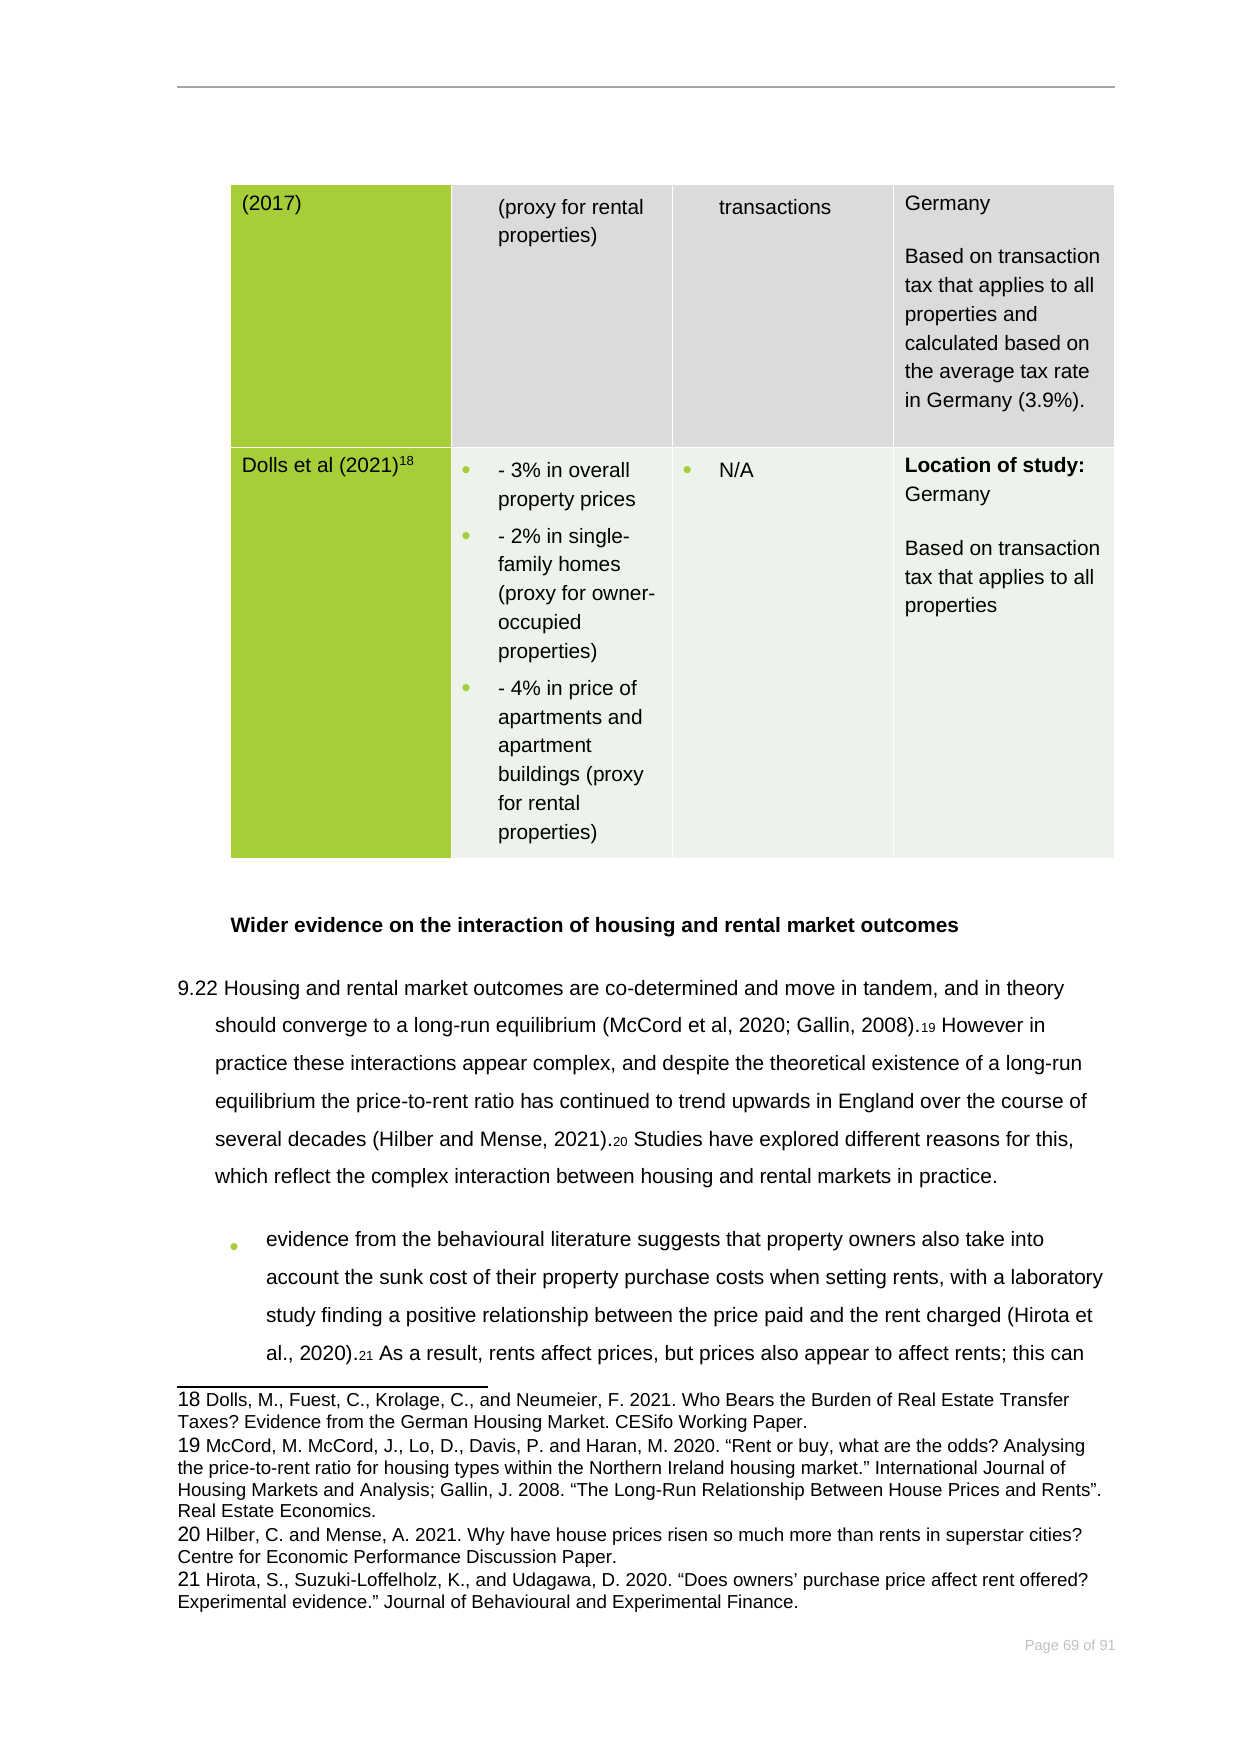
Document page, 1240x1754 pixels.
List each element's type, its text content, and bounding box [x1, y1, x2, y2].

list evidence from the behavioural literature suggests that property owners also take into account the sunk cost of their property purchase costs when setting rents, with a laboratory study finding a positive relationship between the price paid and the rent charged (Hirota et al., 2020). As a result, rents affect prices, but prices also appear to affect rents; this can [230, 1227, 1115, 1372]
list Hirota, S., Suzuki-Loffelholz, K., and Udagawa, D. 2020. “Does owners’ purchase price affect rent offered? Experimental evidence.” Journal of Behavioural and Experimental Finance. [177, 1567, 1115, 1612]
text Wider evidence on the interaction of housing and rental market outcomes [230, 912, 1115, 944]
table_cell Dolls et al (2021) [231, 448, 451, 858]
table_cell - 3% in overall property prices - 2% in single-family homes (proxy for owner-occupied properties) - 4% in price of apartments and apartment buildings (proxy for rental properties) [452, 448, 672, 858]
table_cell (2017) [231, 185, 451, 447]
table_cell transactions [673, 185, 893, 447]
list Hilber, C. and Mense, A. 2021. Why have house prices risen so much more than rents in superstar cities? Centre for Economic Performance Discussion Paper. [177, 1521, 1115, 1567]
table_cell (proxy for rental properties) [452, 185, 672, 447]
table_cell Location of study: Germany Based on transaction tax that applies to all properties [894, 448, 1114, 858]
list McCord, M. McCord, J., Lo, D., Davis, P. and Haran, M. 2020. “Rent or buy, what are the odds? Analysing the price-to-rent ratio for housing types within the Northern Ireland housing market.” International Journal of Housing Markets and Analysis; Gallin, J. 2008. “The Long-Run Relationship Between House Prices and Rents”. Real Estate Economics. [177, 1433, 1115, 1521]
table_cell Germany Based on transaction tax that applies to all properties and calculated based on the average tax rate in Germany (3.9%). [894, 185, 1114, 447]
table_cell N/A [673, 448, 893, 858]
list Housing and rental market outcomes are co-determined and move in tandem, and in theory should converge to a long-run equilibrium (McCord et al, 2020; Gallin, 2008). However in practice these interactions appear complex, and despite the theoretical existence of a long-run equilibrium the price-to-rent ratio has continued to trend upwards in England over the course of several decades (Hilber and Mense, 2021). Studies have explored different reasons for this, which reflect the complex interaction between housing and rental markets in practice. [177, 975, 1115, 1196]
